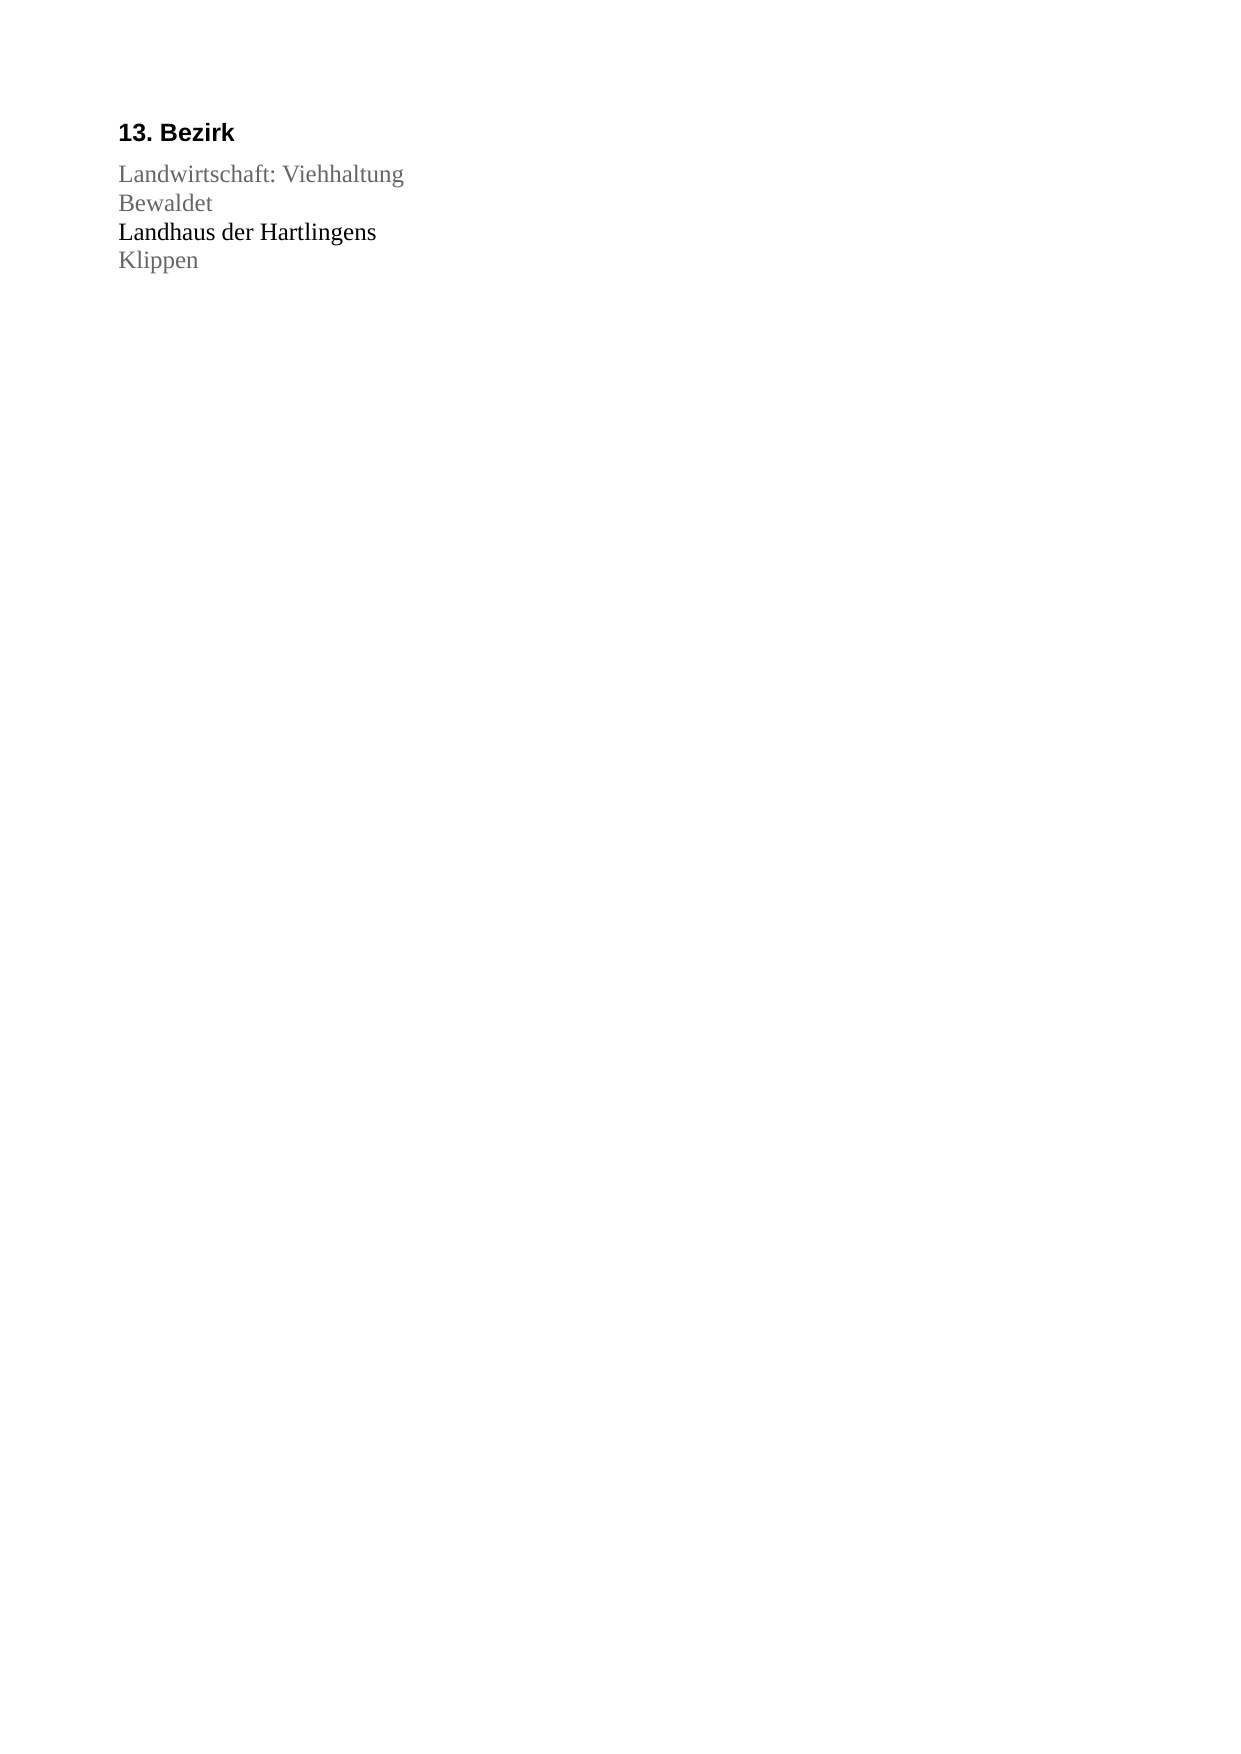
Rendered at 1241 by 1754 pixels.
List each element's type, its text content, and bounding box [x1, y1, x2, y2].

text Landhaus der Hartlingens [118, 217, 1122, 246]
subtitle 13. Bezirk [118, 118, 1122, 147]
text Landwirtschaft: Viehhaltung [118, 159, 1122, 188]
text Bewaldet [118, 188, 1122, 217]
text Klippen [118, 246, 1122, 274]
